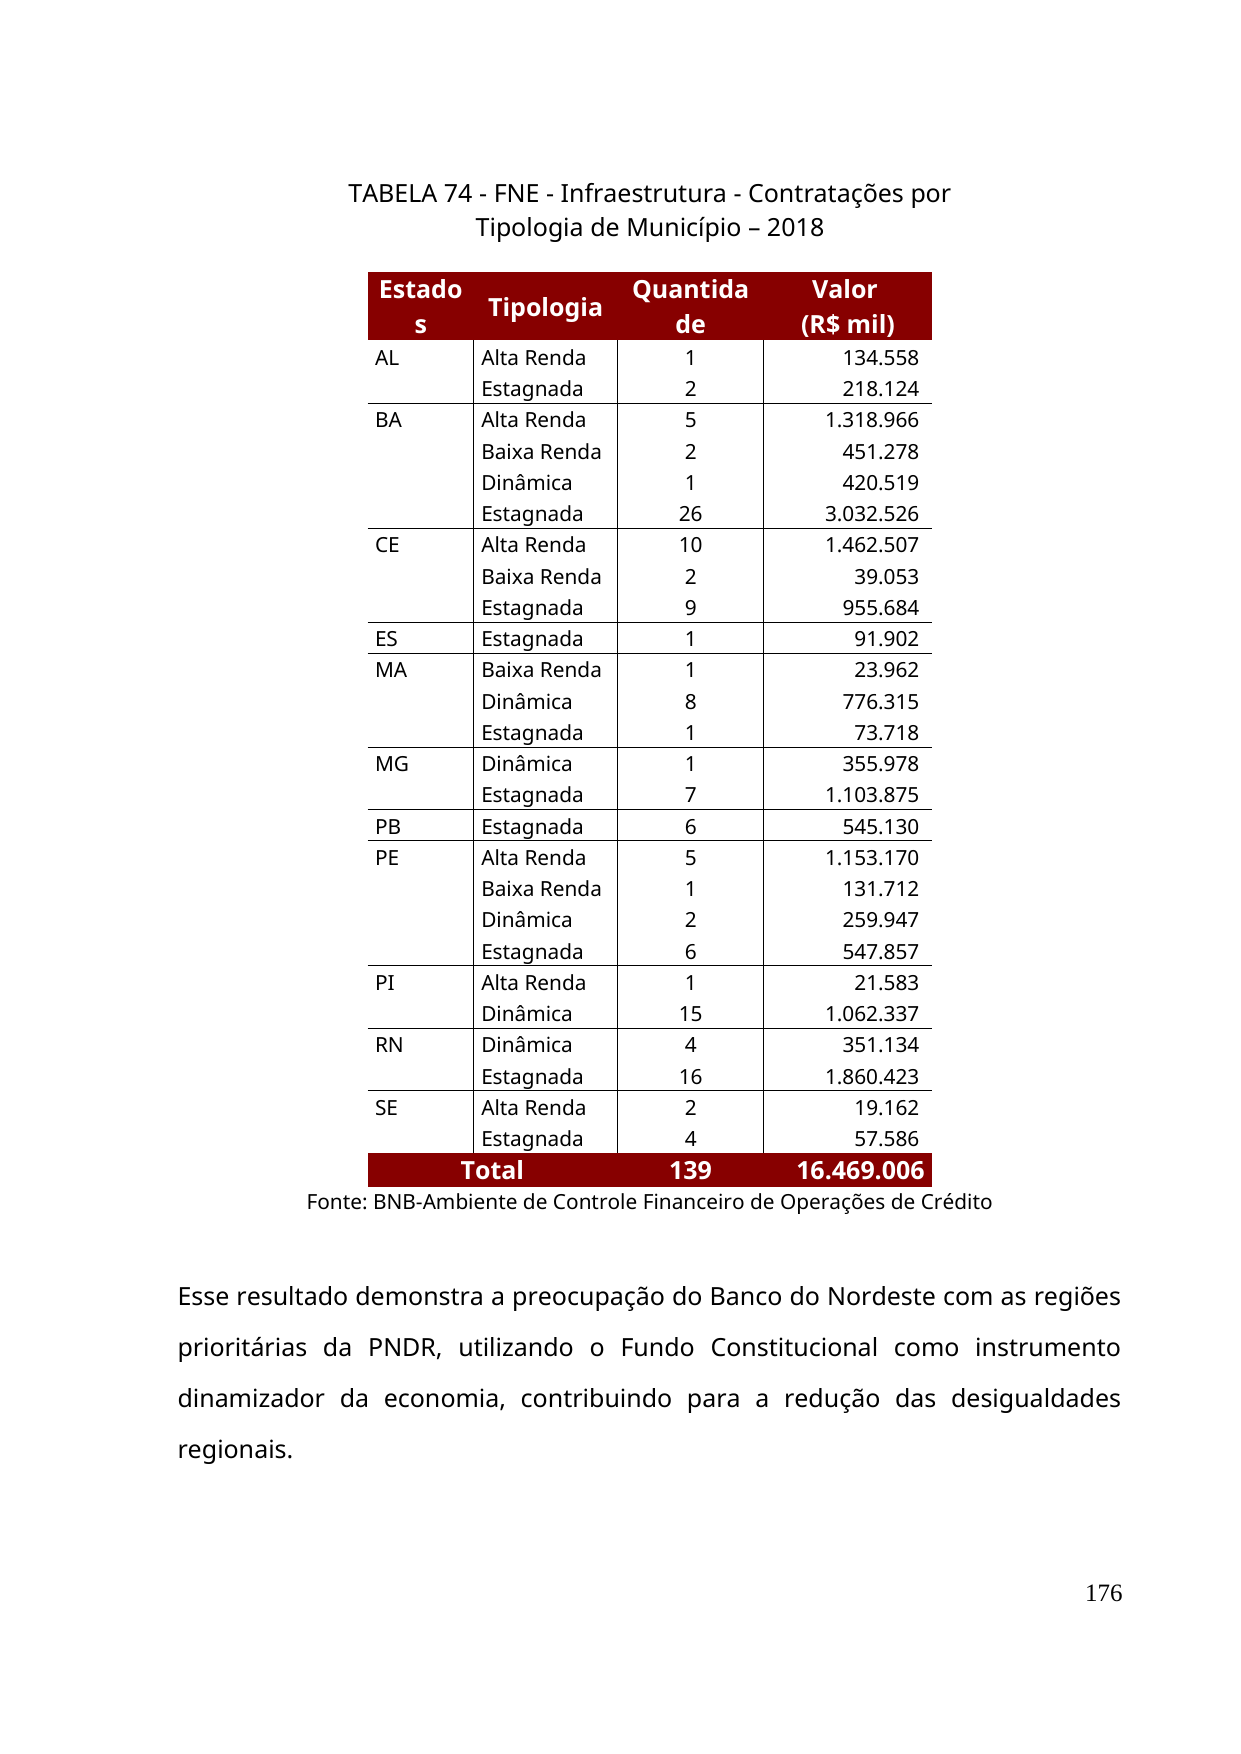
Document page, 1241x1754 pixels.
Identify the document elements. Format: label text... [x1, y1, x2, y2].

table_cell 545.130 [764, 810, 932, 840]
table_cell 4 [618, 1029, 763, 1059]
table_cell 1 [618, 465, 763, 497]
table_cell 15 [618, 997, 763, 1028]
table_header Estados [368, 272, 474, 340]
table_cell 2 [618, 903, 763, 934]
table_cell Dinâmica [474, 997, 617, 1028]
text Fonte: BNB-Ambiente de Controle Financeiro de Operações de Crédito [177, 1187, 1122, 1215]
table_cell 6 [618, 810, 763, 840]
table_cell 39.053 [764, 559, 932, 590]
table_cell 1.062.337 [764, 997, 932, 1028]
table_cell [368, 559, 473, 590]
table_cell Dinâmica [474, 748, 617, 778]
table_cell PB [368, 810, 473, 840]
table_cell 1.860.423 [764, 1059, 932, 1090]
table_header Quantidade [617, 272, 764, 340]
table_cell Alta Renda [474, 404, 617, 434]
text TABELA 74 - FNE - Infraestrutura - Contratações por Tipologia de Município – 2018 [325, 176, 974, 244]
table_cell 57.586 [764, 1122, 932, 1153]
table_cell 2 [618, 1091, 763, 1122]
table_cell [368, 997, 473, 1028]
table_cell 451.278 [764, 434, 932, 465]
table_cell 23.962 [764, 654, 932, 684]
table_cell 8 [618, 684, 763, 715]
table_cell 1 [618, 623, 763, 653]
table_cell Estagnada [474, 623, 617, 653]
table_cell 420.519 [764, 465, 932, 497]
table_cell Total [368, 1153, 617, 1187]
table_cell Estagnada [474, 934, 617, 965]
table_cell 1.462.507 [764, 529, 932, 559]
table_cell 1 [618, 872, 763, 903]
table_cell 1.318.966 [764, 404, 932, 434]
table_cell Estagnada [474, 778, 617, 809]
table_cell 134.558 [764, 340, 932, 372]
table_cell 9 [618, 590, 763, 622]
table_cell Dinâmica [474, 684, 617, 715]
table_cell 21.583 [764, 966, 932, 997]
table_cell [368, 434, 473, 465]
table_cell Baixa Renda [474, 559, 617, 590]
table_cell Estagnada [474, 497, 617, 528]
table_cell 5 [618, 404, 763, 434]
table_cell Estagnada [474, 590, 617, 622]
table_cell Estagnada [474, 810, 617, 840]
table_cell 91.902 [764, 623, 932, 653]
text Esse resultado demonstra a preocupação do Banco do Nordeste com as regiões prioritárias da PNDR, utilizando o Fundo Constitucional como instrumento dinamizador da economia, contribuindo para a redução das desigualdades regionais. [177, 1279, 1122, 1466]
table_cell 955.684 [764, 590, 932, 622]
table_cell 1 [618, 340, 763, 372]
table_cell 26 [618, 497, 763, 528]
table_cell Estagnada [474, 1122, 617, 1153]
table_cell 4 [618, 1122, 763, 1153]
table_cell [368, 1059, 473, 1090]
table_cell 1 [618, 966, 763, 997]
table_cell 7 [618, 778, 763, 809]
table_cell Alta Renda [474, 841, 617, 872]
table_cell [368, 715, 473, 747]
table_cell Estagnada [474, 1059, 617, 1090]
table_cell 6 [618, 934, 763, 965]
table_cell 1.153.170 [764, 841, 932, 872]
table_cell RN [368, 1029, 473, 1059]
table_cell 2 [618, 434, 763, 465]
table_cell SE [368, 1091, 473, 1122]
table_cell 218.124 [764, 372, 932, 403]
table_cell 10 [618, 529, 763, 559]
table_cell 1 [618, 715, 763, 747]
table_cell 3.032.526 [764, 497, 932, 528]
table_cell BA [368, 404, 473, 434]
table_cell 259.947 [764, 903, 932, 934]
table_cell [368, 934, 473, 965]
table_cell Estagnada [474, 715, 617, 747]
table_header Tipologia [474, 272, 617, 340]
table_cell 1 [618, 748, 763, 778]
table_cell 1 [618, 654, 763, 684]
table_cell Dinâmica [474, 903, 617, 934]
table_cell 16.469.006 [764, 1153, 932, 1187]
table_cell 351.134 [764, 1029, 932, 1059]
table_cell MA [368, 654, 473, 684]
table_cell [368, 372, 473, 403]
table_cell MG [368, 748, 473, 778]
table_cell [368, 465, 473, 497]
table_cell 547.857 [764, 934, 932, 965]
table_cell 1.103.875 [764, 778, 932, 809]
table_cell [368, 497, 473, 528]
table_cell Baixa Renda [474, 872, 617, 903]
table_cell 2 [618, 559, 763, 590]
table_cell 776.315 [764, 684, 932, 715]
table_cell [368, 1122, 473, 1153]
table_cell 19.162 [764, 1091, 932, 1122]
table_cell 139 [617, 1153, 764, 1187]
table_cell Baixa Renda [474, 434, 617, 465]
table_cell Alta Renda [474, 1091, 617, 1122]
table_cell 73.718 [764, 715, 932, 747]
table_cell [368, 684, 473, 715]
table_cell CE [368, 529, 473, 559]
table_cell 2 [618, 372, 763, 403]
table_header Valor (R$ mil) [764, 272, 932, 340]
table_cell [368, 872, 473, 903]
table_cell Alta Renda [474, 340, 617, 372]
table_cell 5 [618, 841, 763, 872]
table_cell ES [368, 623, 473, 653]
table_cell [368, 778, 473, 809]
table_cell Dinâmica [474, 465, 617, 497]
table_cell Dinâmica [474, 1029, 617, 1059]
table_cell 16 [618, 1059, 763, 1090]
table_cell 131.712 [764, 872, 932, 903]
table_cell Estagnada [474, 372, 617, 403]
table_cell [368, 590, 473, 622]
table_cell 355.978 [764, 748, 932, 778]
table_cell Baixa Renda [474, 654, 617, 684]
table_cell PI [368, 966, 473, 997]
table_cell [368, 903, 473, 934]
table_cell Alta Renda [474, 966, 617, 997]
table_cell PE [368, 841, 473, 872]
table_cell AL [368, 340, 473, 372]
table_cell Alta Renda [474, 529, 617, 559]
